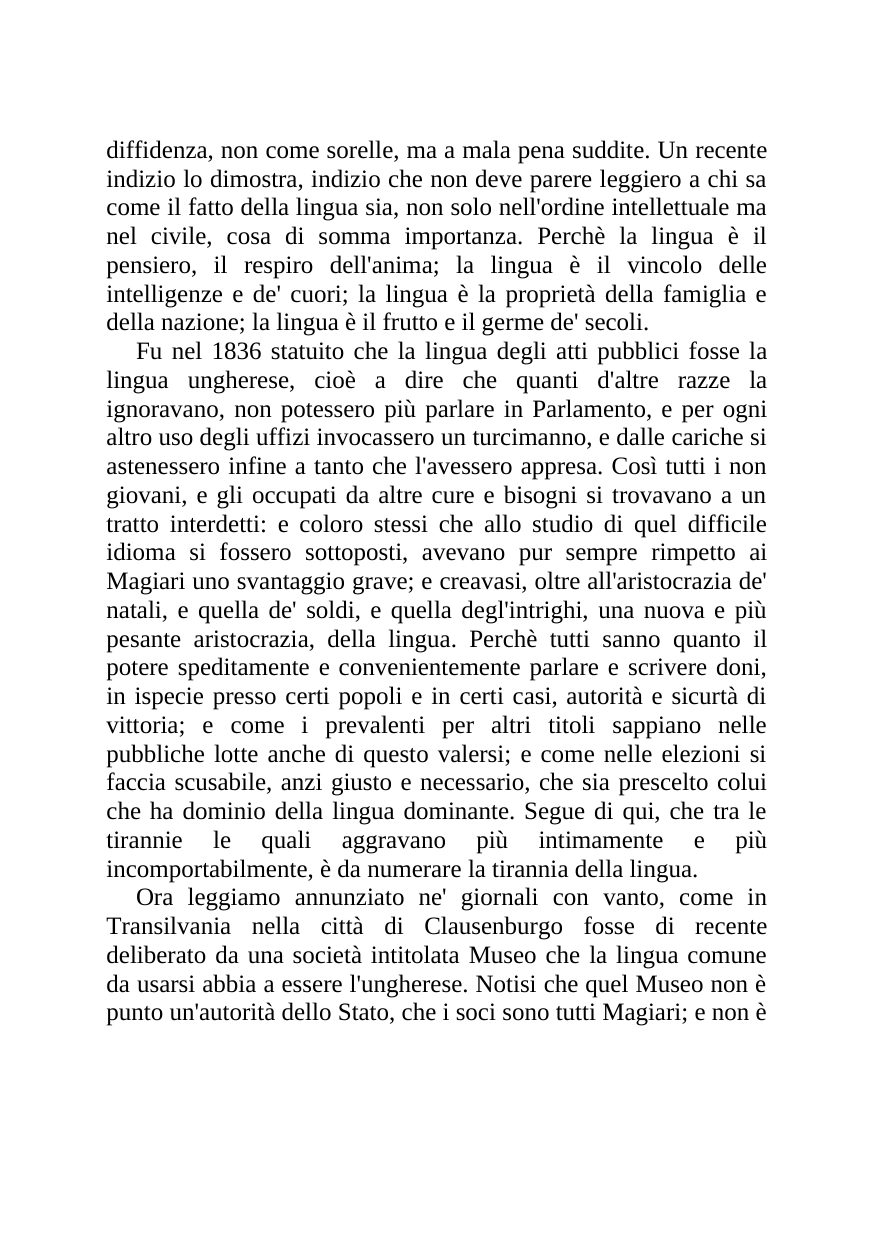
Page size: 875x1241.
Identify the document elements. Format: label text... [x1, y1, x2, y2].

text Ora leggiamo annunziato ne' giornali con vanto, come in Transilvania nella città di Clausenburgo fosse di recente deliberato da una società intitolata Museo che la lingua comune da usarsi abbia a essere l'ungherese. Notisi che quel Museo non è punto un'autorità dello Stato, che i soci sono tutti Magiari; e non è [106, 882, 768, 1026]
text diffidenza, non come sorelle, ma a mala pena suddite. Un recente indizio lo dimostra, indizio che non deve parere leggiero a chi sa come il fatto della lingua sia, non solo nell'ordine intellettuale ma nel civile, cosa di somma importanza. Perchè la lingua è il pensiero, il respiro dell'anima; la lingua è il vincolo delle intelligenze e de' cuori; la lingua è la proprietà della famiglia e della nazione; la lingua è il frutto e il germe de' secoli. [106, 135, 768, 336]
text Fu nel 1836 statuito che la lingua degli atti pubblici fosse la lingua ungherese, cioè a dire che quanti d'altre razze la ignoravano, non potessero più parlare in Parlamento, e per ogni altro uso degli uffizi invocassero un turcimanno, e dalle cariche si astenessero infine a tanto che l'avessero appresa. Così tutti i non giovani, e gli occupati da altre cure e bisogni si trovavano a un tratto interdetti: e coloro stessi che allo studio di quel difficile idioma si fossero sottoposti, avevano pur sempre rimpetto ai Magiari uno svantaggio grave; e creavasi, oltre all'aristocrazia de' natali, e quella de' soldi, e quella degl'intrighi, una nuova e più pesante aristocrazia, della lingua. Perchè tutti sanno quanto il potere speditamente e convenientemente parlare e scrivere doni, in ispecie presso certi popoli e in certi casi, autorità e sicurtà di vittoria; e come i prevalenti per altri titoli sappiano nelle pubbliche lotte anche di questo valersi; e come nelle elezioni si faccia scusabile, anzi giusto e necessario, che sia prescelto colui che ha dominio della lingua dominante. Segue di qui, che tra le tirannie le quali aggravano più intimamente e più incomportabilmente, è da numerare la tirannia della lingua. [106, 336, 768, 882]
